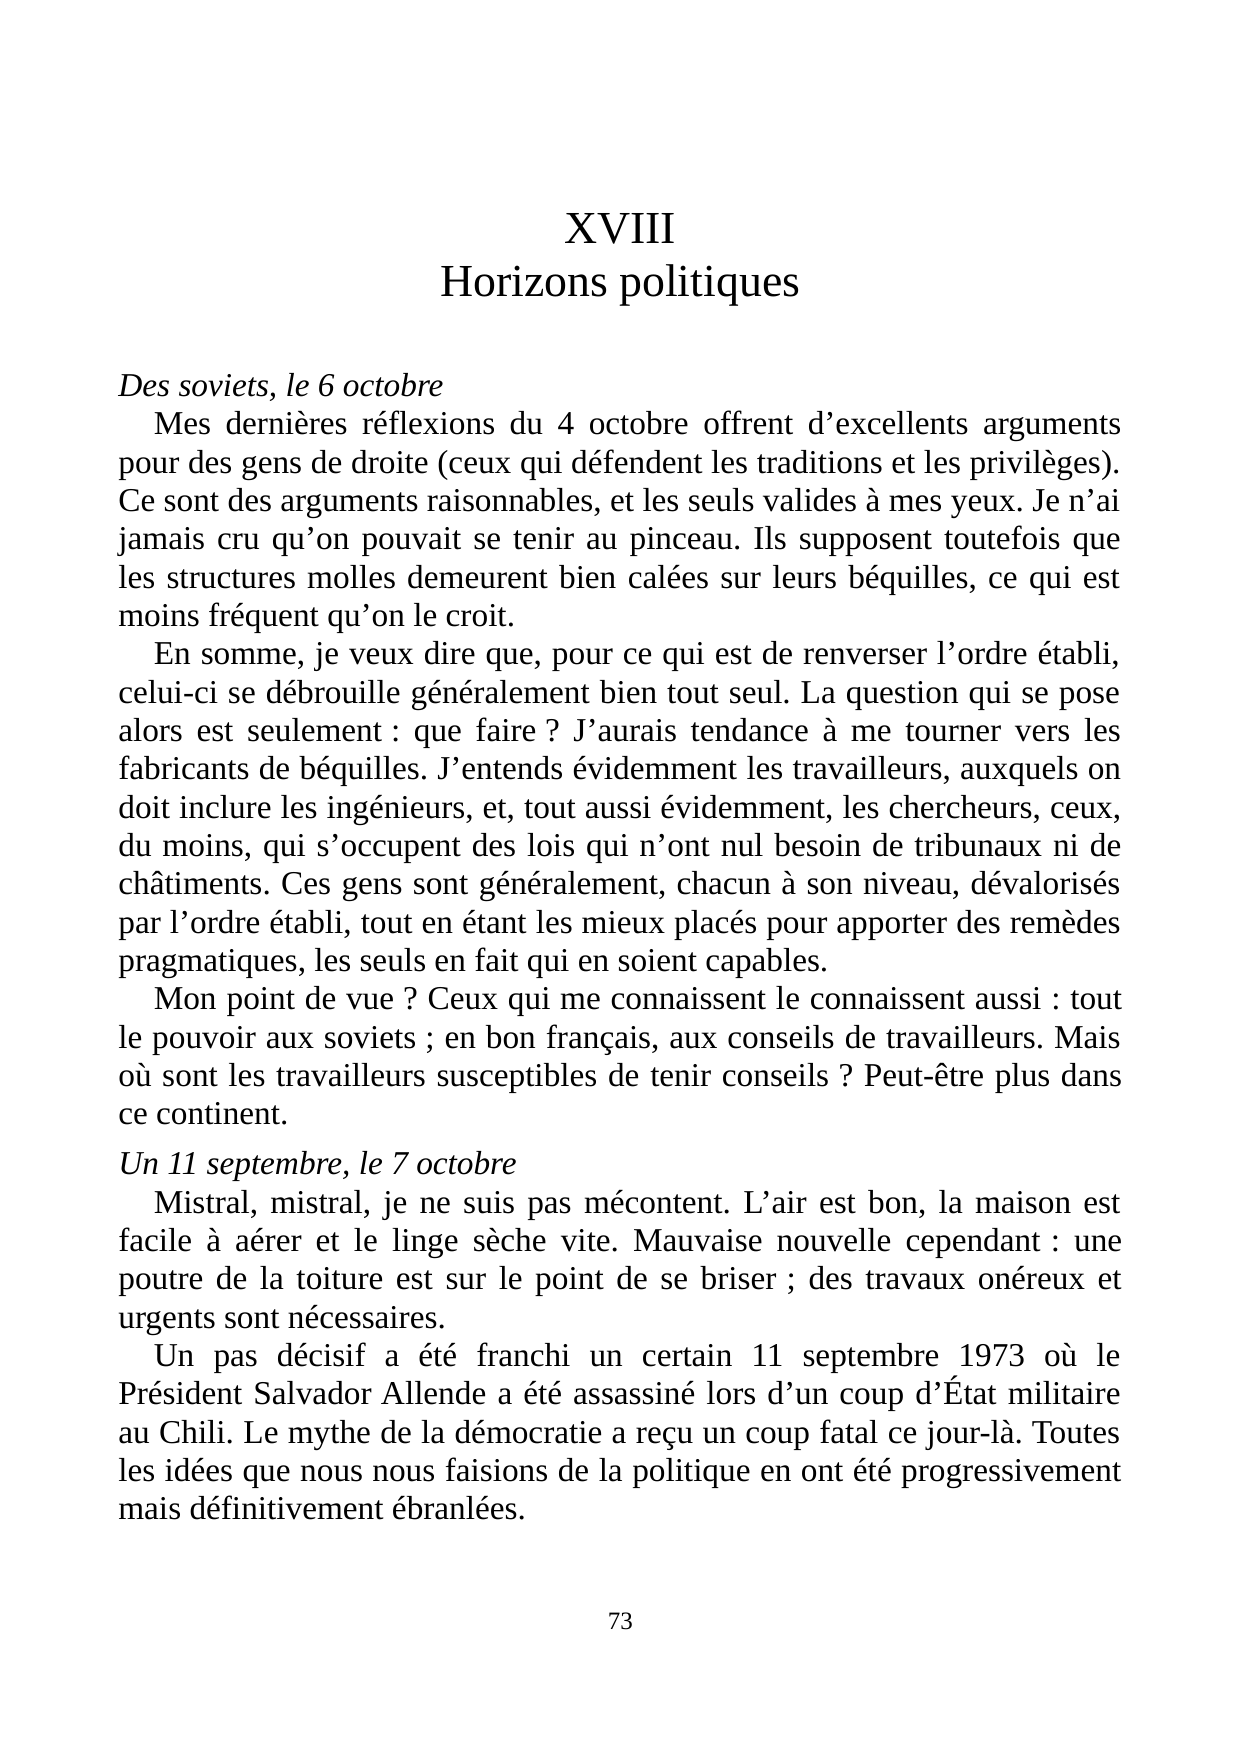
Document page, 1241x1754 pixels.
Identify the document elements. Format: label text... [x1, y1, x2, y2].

subtitle XVIII Horizons politiques [118, 201, 1122, 306]
subtitle Des soviets, le 6 octobre [118, 365, 1122, 403]
subtitle Un 11 septembre, le 7 octobre [118, 1144, 1122, 1182]
text En somme, je veux dire que, pour ce qui est de renverser l’ordre établi, celui-ci se débrouille généralement bien tout seul. La question qui se pose alors est seulement : que faire ? J’aurais tendance à me tourner vers les fabricants de béquilles. J’entends évidemment les travailleurs, auxquels on doit inclure les ingénieurs, et, tout aussi évidemment, les chercheurs, ceux, du moins, qui s’occupent des lois qui n’ont nul besoin de tribunaux ni de châtiments. Ces gens sont généralement, chacun à son niveau, dévalorisés par l’ordre établi, tout en étant les mieux placés pour apporter des remèdes pragmatiques, les seuls en fait qui en soient capables. [118, 633, 1122, 978]
text Mon point de vue ? Ceux qui me connaissent le connaissent aussi : tout le pouvoir aux soviets ; en bon français, aux conseils de travailleurs. Mais où sont les travailleurs susceptibles de tenir conseils ? Peut-être plus dans ce continent. [118, 978, 1122, 1132]
text Mistral, mistral, je ne suis pas mécontent. L’air est bon, la maison est facile à aérer et le linge sèche vite. Mauvaise nouvelle cependant : une poutre de la toiture est sur le point de se briser ; des travaux onéreux et urgents sont nécessaires. [118, 1182, 1122, 1335]
text Mes dernières réflexions du 4 octobre offrent d’excellents arguments pour des gens de droite (ceux qui défendent les traditions et les privilèges). Ce sont des arguments raisonnables, et les seuls valides à mes yeux. Je n’ai jamais cru qu’on pouvait se tenir au pinceau. Ils supposent toutefois que les structures molles demeurent bien calées sur leurs béquilles, ce qui est moins fréquent qu’on le croit. [118, 403, 1122, 633]
text Un pas décisif a été franchi un certain 11 septembre 1973 où le Président Salvador Allende a été assassiné lors d’un coup d’État militaire au Chili. Le mythe de la démocratie a reçu un coup fatal ce jour-là. Toutes les idées que nous nous faisions de la politique en ont été progressivement mais définitivement ébranlées. [118, 1335, 1122, 1527]
